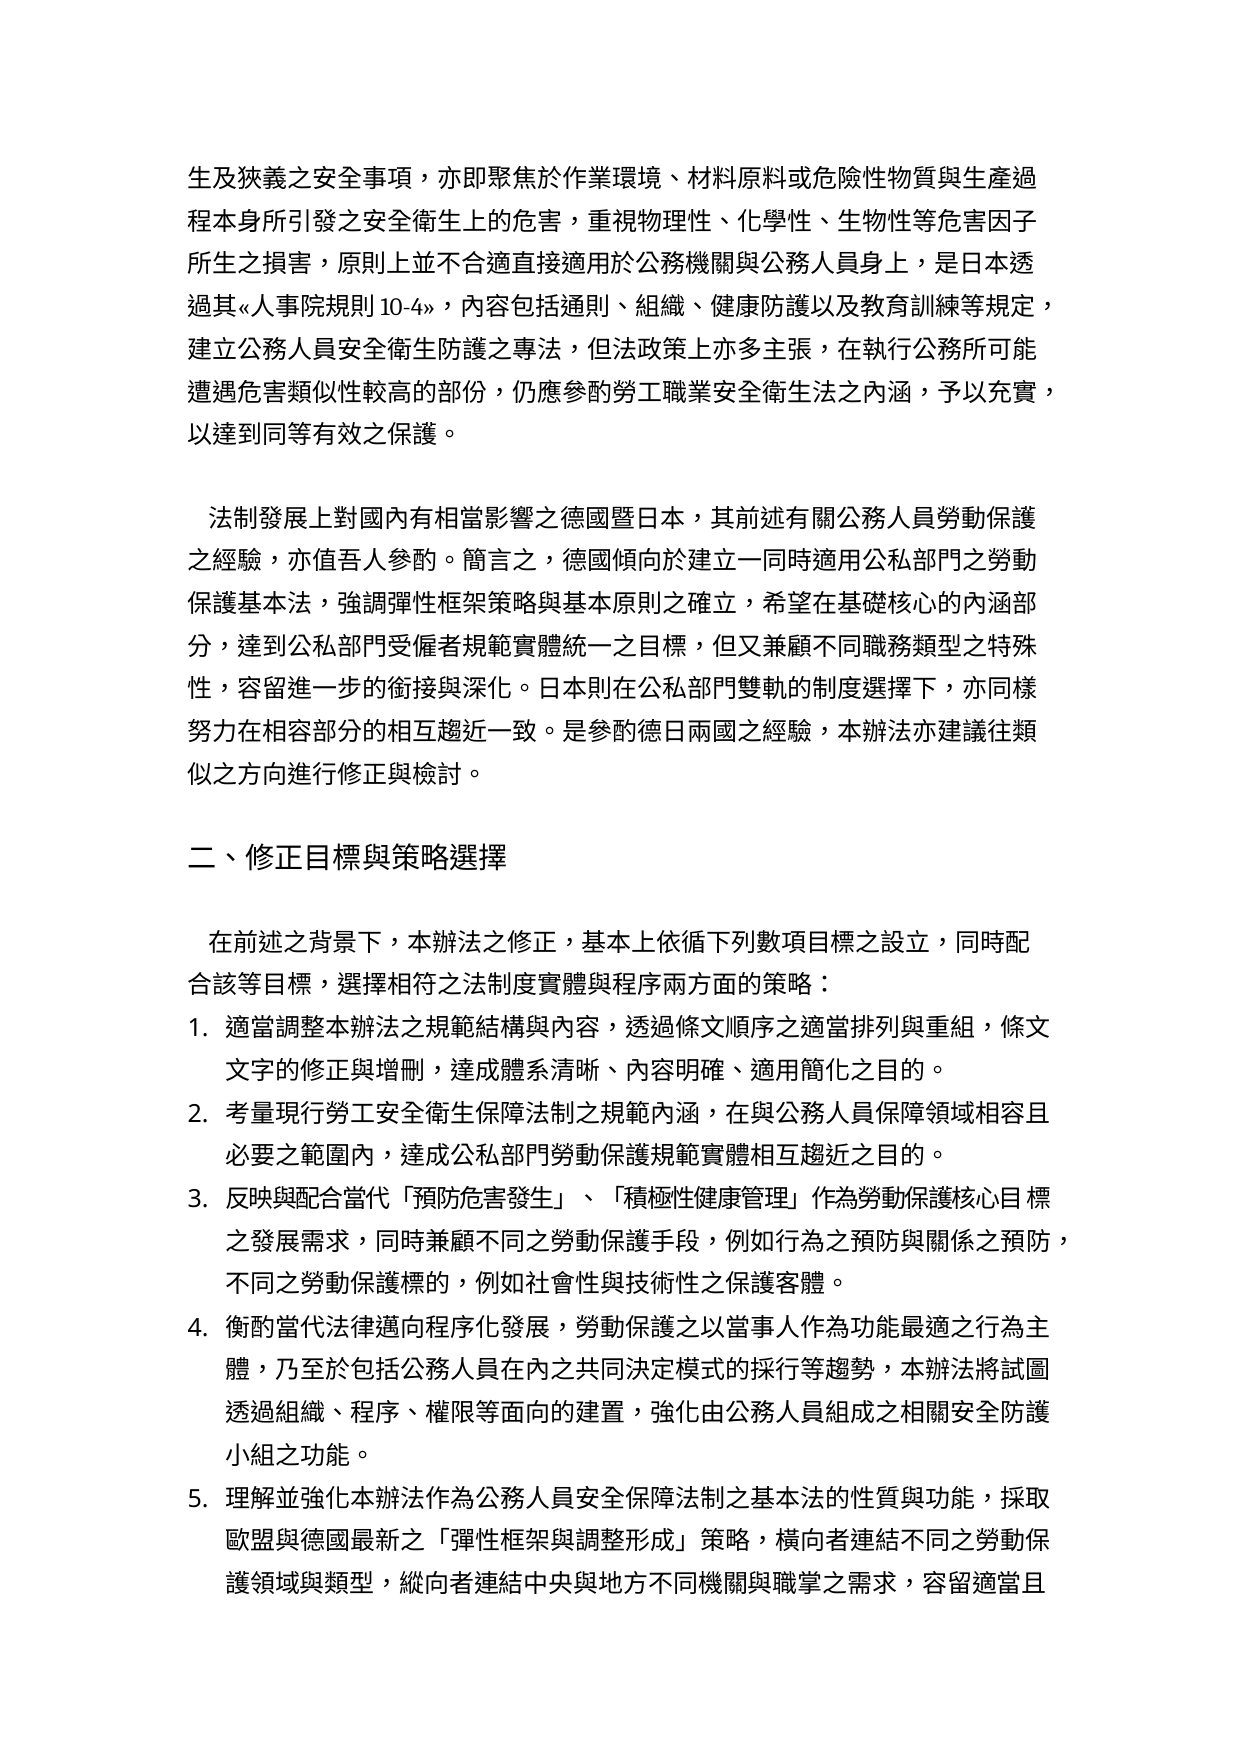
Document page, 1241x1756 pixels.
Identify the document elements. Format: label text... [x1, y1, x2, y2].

text 法制發展上對國內有相當影響之德國暨日本，其前述有關公務人員勞動保護之經驗，亦值吾人參酌。簡言之，德國傾向於建立一同時適用公私部門之勞動保護基本法，強調彈性框架策略與基本原則之確立，希望在基礎核心的內涵部分，達到公私部門受僱者規範實體統一之目標，但又兼顧不同職務類型之特殊性，容留進一步的銜接與深化。日本則在公私部門雙軌的制度選擇下，亦同樣努力在相容部分的相互趨近一致。是參酌德日兩國之經驗，本辦法亦建議往類似之方向進行修正與檢討。 [187, 498, 1038, 791]
text 過其«人事院規則 10-4»，內容包括通則、組織、健康防護以及教育訓練等規定， 建立公務人員安全衛生防護之專法，但法政策上亦多主張，在執行公務所可能 [187, 286, 1078, 365]
list 考量現行勞工安全衛生保障法制之規範內涵，在與公務人員保障領域相容且必要之範圍內，達成公私部門勞動保護規範實體相互趨近之目的。 [187, 1093, 1051, 1172]
list 適當調整本辦法之規範結構與內容，透過條文順序之適當排列與重組，條文文字的修正與增刪，達成體系清晰、內容明確、適用簡化之目的。 [187, 1007, 1051, 1086]
list 衡酌當代法律邁向程序化發展，勞動保護之以當事人作為功能最適之行為主體，乃至於包括公務人員在內之共同決定模式的採行等趨勢，本辦法將試圖透過組織、程序、權限等面向的建置，強化由公務人員組成之相關安全防護小組之功能。 [187, 1307, 1051, 1471]
text 二、修正目標與策略選擇 [187, 834, 1119, 876]
text 在前述之背景下，本辦法之修正，基本上依循下列數項目標之設立，同時配合該等目標，選擇相符之法制度實體與程序兩方面的策略： [187, 922, 1034, 1001]
text 遭遇危害類似性較高的部份，仍應參酌勞工職業安全衛生法之內涵，予以充實， 以達到同等有效之保護。 [187, 372, 1079, 451]
text 生及狹義之安全事項，亦即聚焦於作業環境、材料原料或危險性物質與生產過程本身所引發之安全衛生上的危害，重視物理性、化學性、生物性等危害因子所生之損害，原則上並不合適直接適用於公務機關與公務人員身上，是日本透 [187, 158, 1039, 280]
list 反映與配合當代「預防危害發生」、「積極性健康管理」作為勞動保護核心目標之發展需求，同時兼顧不同之勞動保護手段，例如行為之預防與關係之預防，不同之勞動保護標的，例如社會性與技術性之保護客體。 [187, 1178, 1051, 1300]
list 理解並強化本辦法作為公務人員安全保障法制之基本法的性質與功能，採取歐盟與德國最新之「彈性框架與調整形成」策略，橫向者連結不同之勞動保護領域與類型，縱向者連結中央與地方不同機關與職掌之需求，容留適當且 [187, 1478, 1051, 1600]
